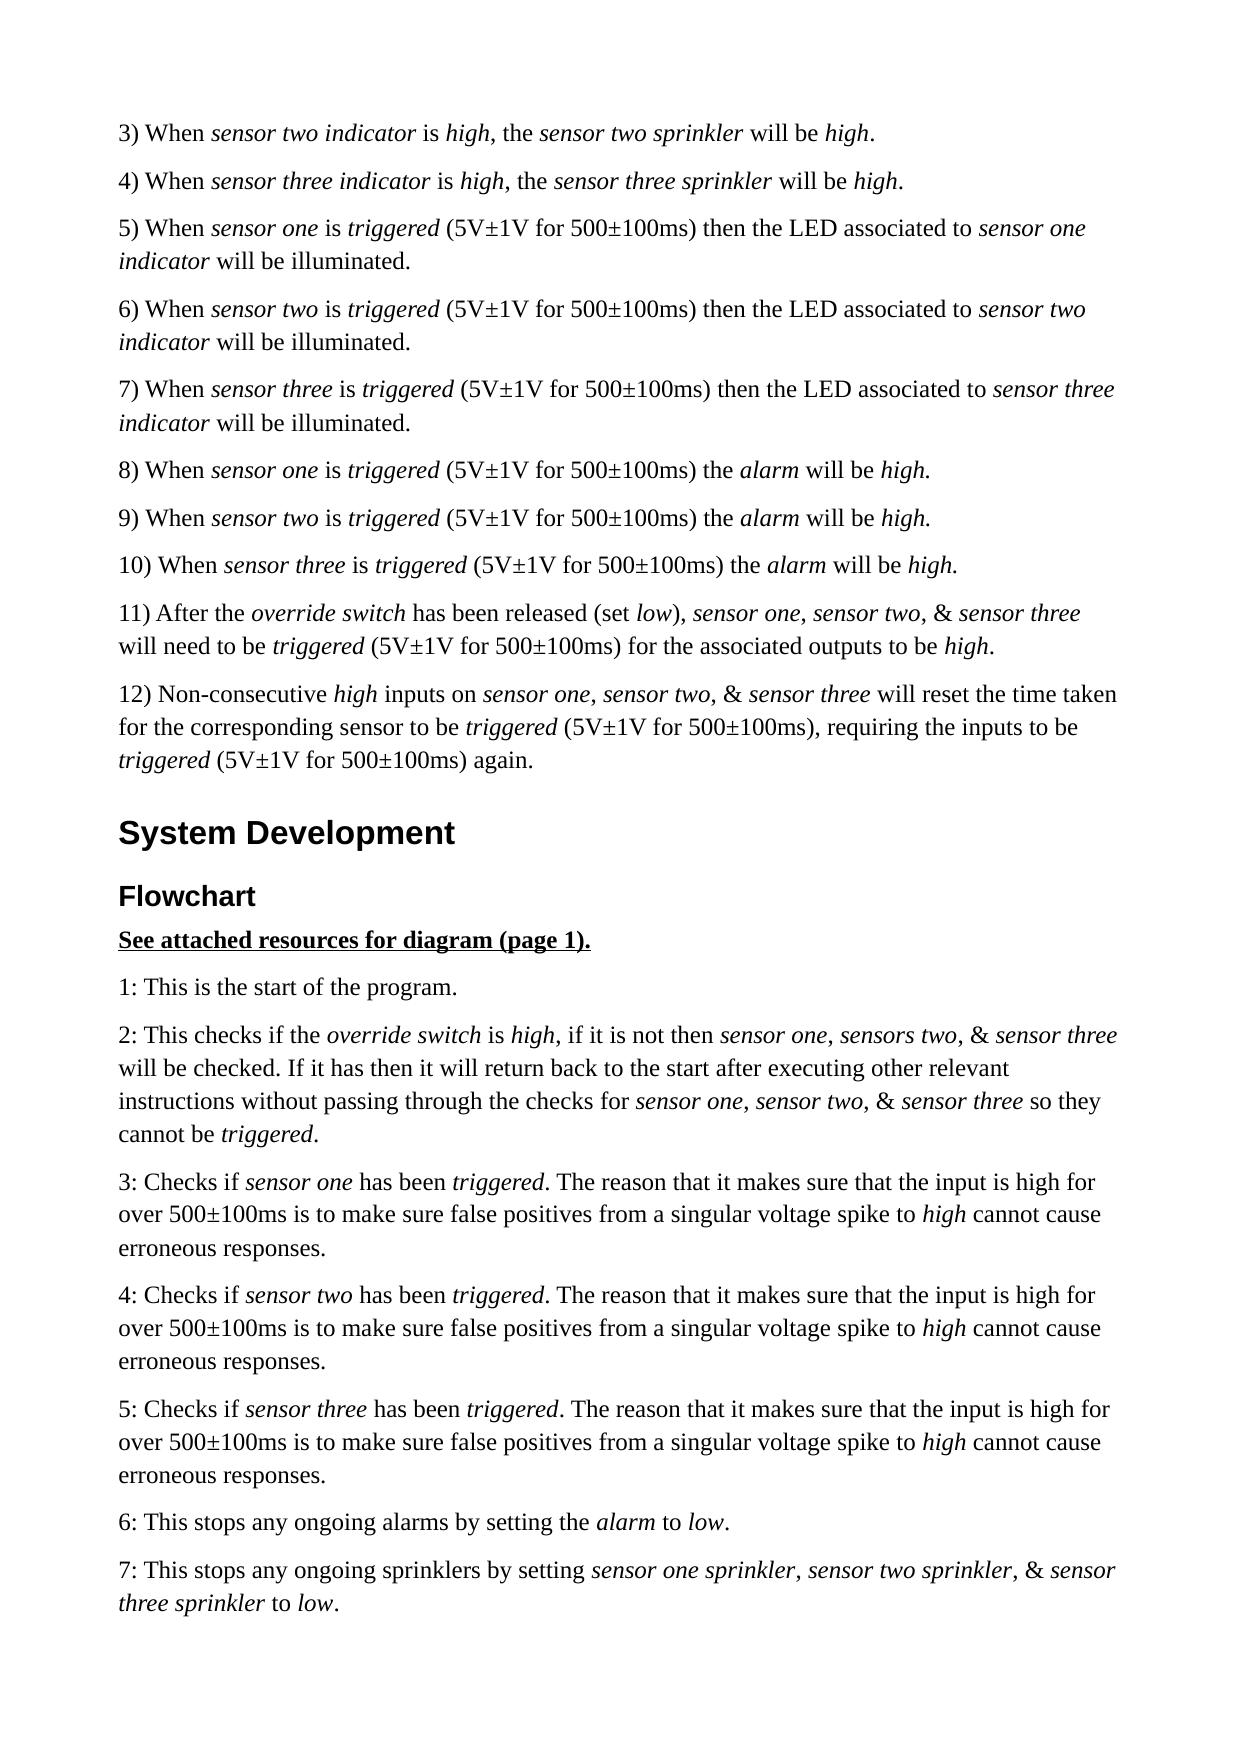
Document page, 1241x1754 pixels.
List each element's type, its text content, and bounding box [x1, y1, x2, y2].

text 11) After the override switch has been released (set low), sensor one, sensor two, & sensor three will need to be triggered (5V±1V for 500±100ms) for the associated outputs to be high. [118, 598, 1122, 660]
text 7) When sensor three is triggered (5V±1V for 500±100ms) then the LED associated to sensor three indicator will be illuminated. [118, 374, 1122, 436]
text 4: Checks if sensor two has been triggered. The reason that it makes sure that the input is high for over 500±100ms is to make sure false positives from a singular voltage spike to high cannot cause erroneous responses. [118, 1280, 1122, 1375]
text 4) When sensor three indicator is high, the sensor three sprinkler will be high. [118, 166, 1122, 194]
text 12) Non-consecutive high inputs on sensor one, sensor two, & sensor three will reset the time taken for the corresponding sensor to be triggered (5V±1V for 500±100ms), requiring the inputs to be triggered (5V±1V for 500±100ms) again. [118, 679, 1122, 773]
text 6: This stops any ongoing alarms by setting the alarm to low. [118, 1507, 1122, 1536]
text 3) When sensor two indicator is high, the sensor two sprinkler will be high. [118, 118, 1122, 147]
text 6) When sensor two is triggered (5V±1V for 500±100ms) then the LED associated to sensor two indicator will be illuminated. [118, 294, 1122, 356]
text 5: Checks if sensor three has been triggered. The reason that it makes sure that the input is high for over 500±100ms is to make sure false positives from a singular voltage spike to high cannot cause erroneous responses. [118, 1394, 1122, 1489]
text 5) When sensor one is triggered (5V±1V for 500±100ms) then the LED associated to sensor one indicator will be illuminated. [118, 213, 1122, 275]
text 3: Checks if sensor one has been triggered. The reason that it makes sure that the input is high for over 500±100ms is to make sure false positives from a singular voltage spike to high cannot cause erroneous responses. [118, 1167, 1122, 1261]
text 8) When sensor one is triggered (5V±1V for 500±100ms) the alarm will be high. [118, 455, 1122, 484]
text 10) When sensor three is triggered (5V±1V for 500±100ms) the alarm will be high. [118, 550, 1122, 579]
text 1: This is the start of the program. [118, 972, 1122, 1001]
text See attached resources for diagram (page 1). [118, 925, 1122, 953]
text 9) When sensor two is triggered (5V±1V for 500±100ms) the alarm will be high. [118, 503, 1122, 532]
text 7: This stops any ongoing sprinklers by setting sensor one sprinkler, sensor two sprinkler, & sensor three sprinkler to low. [118, 1555, 1122, 1617]
subtitle Flowchart [118, 879, 1122, 912]
text 2: This checks if the override switch is high, if it is not then sensor one, sensors two, & sensor three will be checked. If it has then it will return back to the start after executing other relevant instructions without passing through the checks for sensor one, sensor two, & sensor three so they cannot be triggered. [118, 1020, 1122, 1148]
subtitle System Development [118, 813, 1122, 852]
